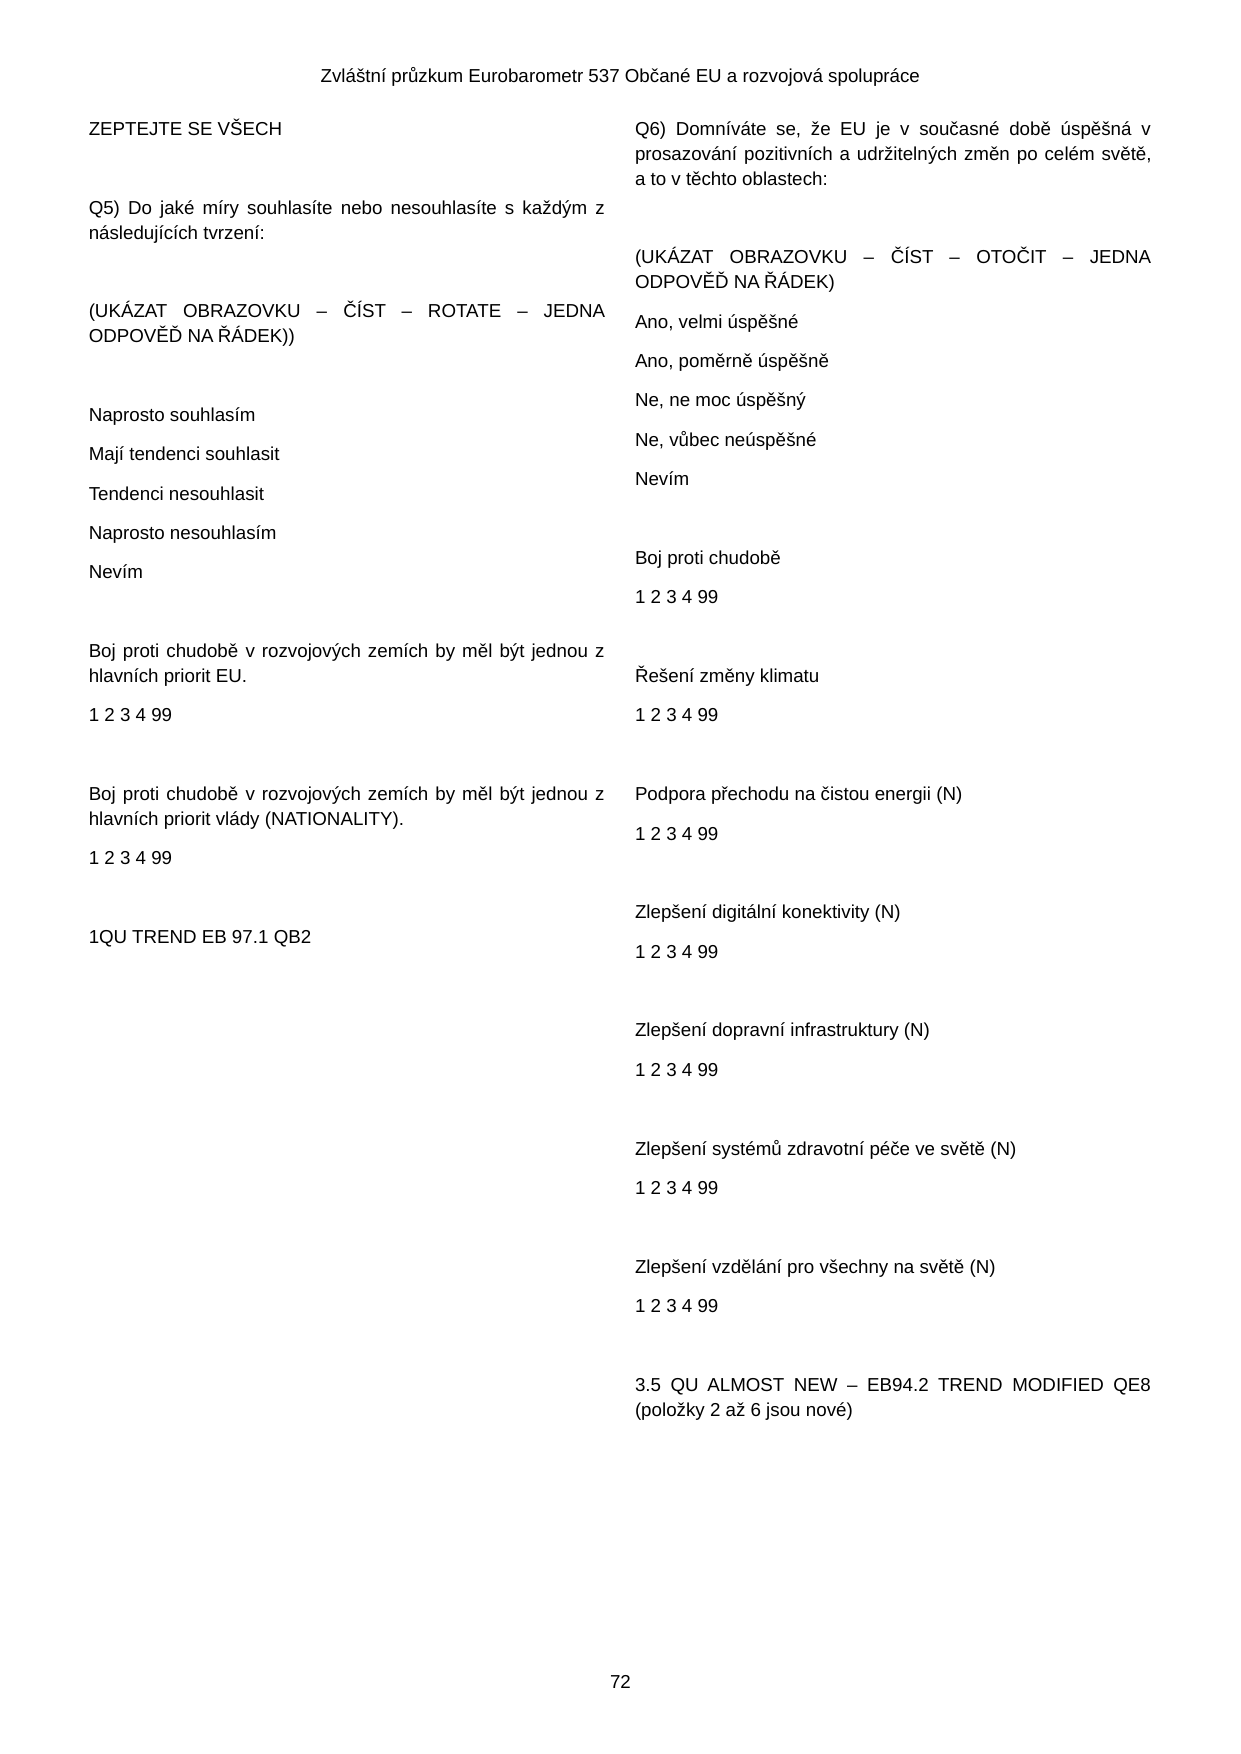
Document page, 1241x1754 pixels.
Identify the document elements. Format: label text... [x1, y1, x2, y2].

text 1 2 3 4 99 [635, 941, 1152, 962]
text Zlepšení systémů zdravotní péče ve světě (N) [635, 1137, 1152, 1159]
text 1 2 3 4 99 [635, 1059, 1152, 1080]
text (UKÁZAT OBRAZOVKU – ČÍST – OTOČIT – JEDNA ODPOVĚĎ NA ŘÁDEK) [635, 246, 1152, 293]
text 1QU TREND EB 97.1 QB2 [88, 926, 605, 947]
text Ano, velmi úspěšné [635, 311, 1152, 332]
text 1 2 3 4 99 [88, 704, 605, 726]
text Tendenci nesouhlasit [88, 483, 605, 504]
text Boj proti chudobě v rozvojových zemích by měl být jednou z hlavních priorit vlády (NATIONALITY). [88, 783, 605, 829]
text Q5) Do jaké míry souhlasíte nebo nesouhlasíte s každým z následujících tvrzení: [88, 197, 605, 243]
text 1 2 3 4 99 [635, 586, 1152, 608]
text (UKÁZAT OBRAZOVKU – ČÍST – ROTATE – JEDNA ODPOVĚĎ NA ŘÁDEK)) [88, 300, 605, 347]
text ZEPTEJTE SE VŠECH [88, 118, 605, 139]
text Q6) Domníváte se, že EU je v současné době úspěšná v prosazování pozitivních a udržitelných změn po celém světě, a to v těchto oblastech: [635, 118, 1152, 189]
text Nevím [635, 468, 1152, 489]
text Zlepšení vzdělání pro všechny na světě (N) [635, 1256, 1152, 1277]
text Ano, poměrně úspěšně [635, 350, 1152, 371]
text Boj proti chudobě [635, 547, 1152, 568]
text 1 2 3 4 99 [635, 704, 1152, 726]
text Zlepšení dopravní infrastruktury (N) [635, 1019, 1152, 1041]
text 3.5 QU ALMOST NEW – EB94.2 TREND MODIFIED QE8 (položky 2 až 6 jsou nové) [635, 1374, 1152, 1420]
text Ne, vůbec neúspěšné [635, 429, 1152, 450]
text Naprosto souhlasím [88, 404, 605, 425]
text Boj proti chudobě v rozvojových zemích by měl být jednou z hlavních priorit EU. [88, 640, 605, 686]
text Nevím [88, 561, 605, 583]
text 1 2 3 4 99 [635, 822, 1152, 844]
text Zlepšení digitální konektivity (N) [635, 901, 1152, 923]
text 1 2 3 4 99 [635, 1177, 1152, 1198]
text Řešení změny klimatu [635, 665, 1152, 686]
text Podpora přechodu na čistou energii (N) [635, 783, 1152, 804]
text 1 2 3 4 99 [88, 847, 605, 869]
text Mají tendenci souhlasit [88, 443, 605, 465]
text Ne, ne moc úspěšný [635, 389, 1152, 411]
text Naprosto nesouhlasím [88, 522, 605, 543]
text 1 2 3 4 99 [635, 1295, 1152, 1316]
